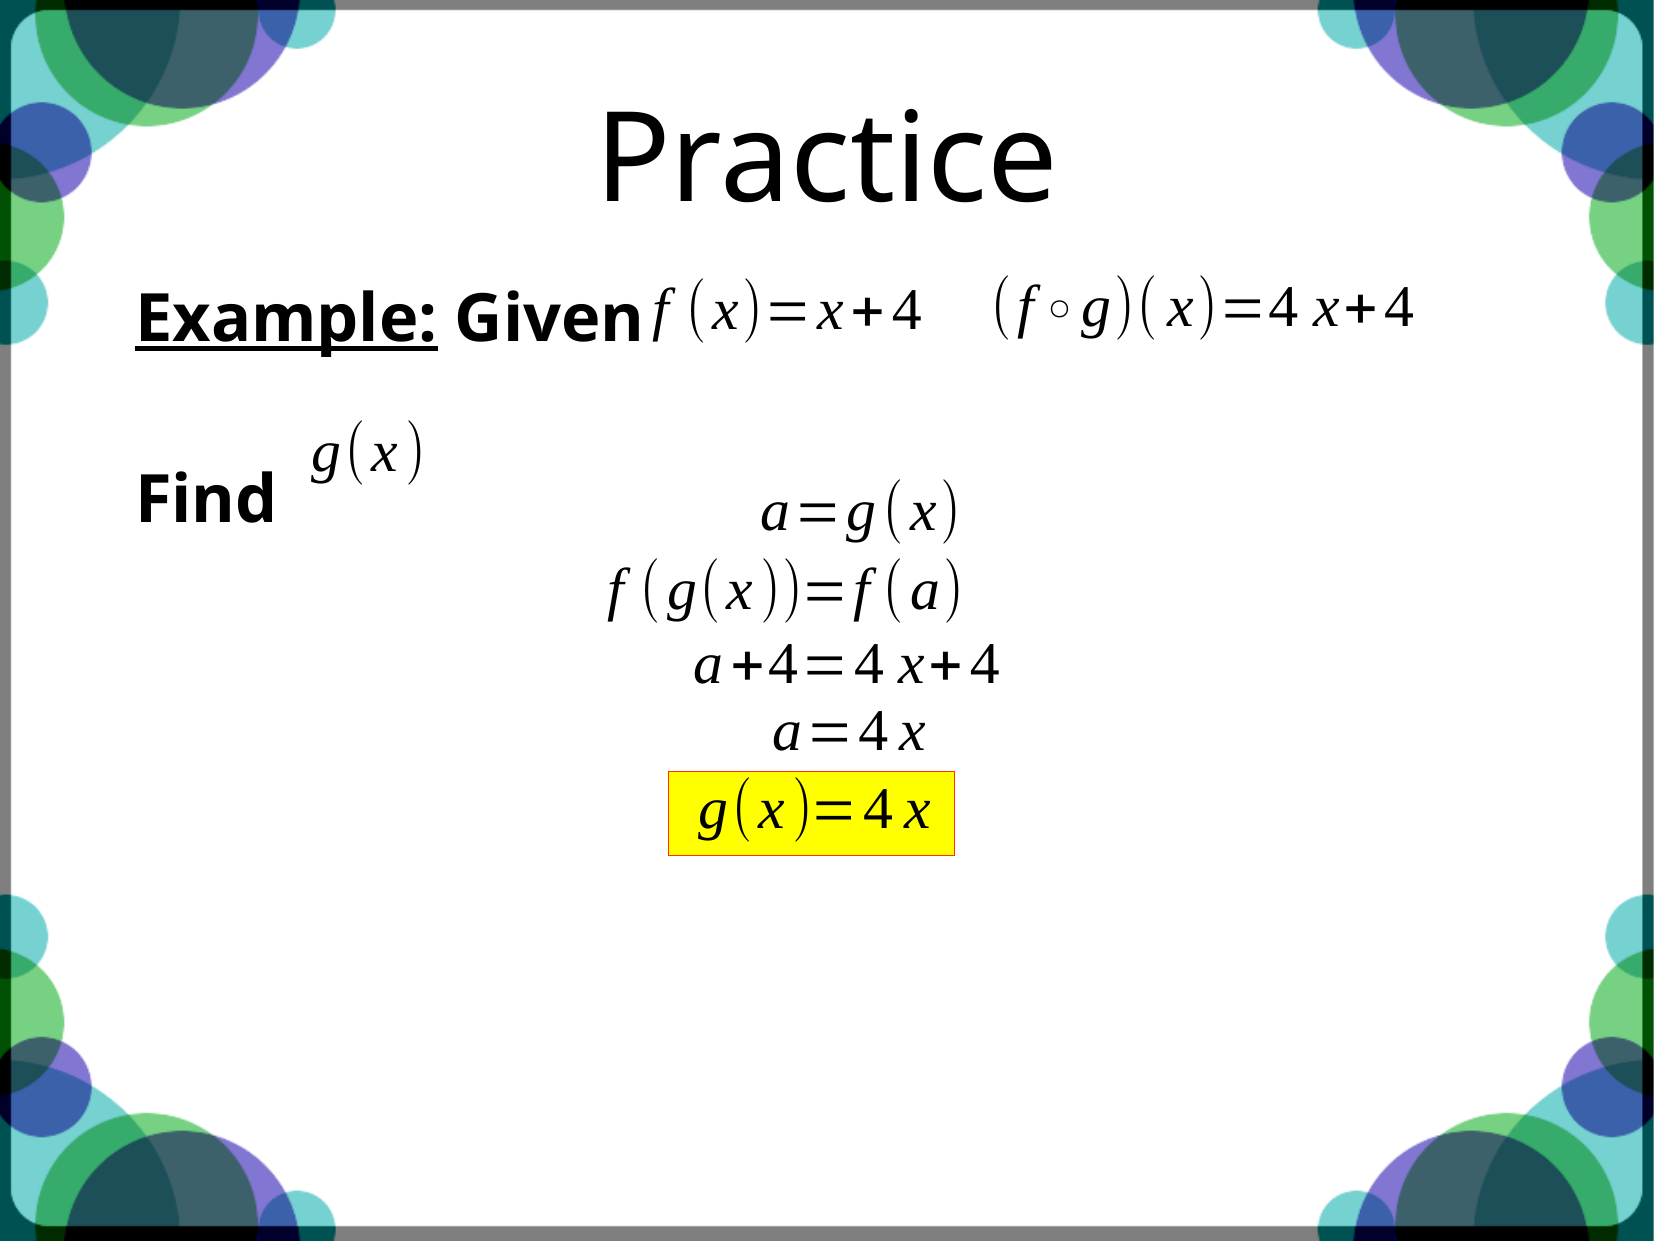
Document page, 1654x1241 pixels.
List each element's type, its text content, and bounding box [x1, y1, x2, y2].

chart [680, 773, 950, 845]
chart [976, 270, 1432, 343]
chart [678, 631, 1018, 765]
picture [0, 0, 1654, 1241]
text_box Example: Given Find [135, 270, 1531, 943]
chart [745, 475, 976, 547]
chart [592, 553, 978, 626]
title Practice [82, 49, 1571, 257]
chart [637, 273, 938, 346]
chart [292, 415, 440, 487]
